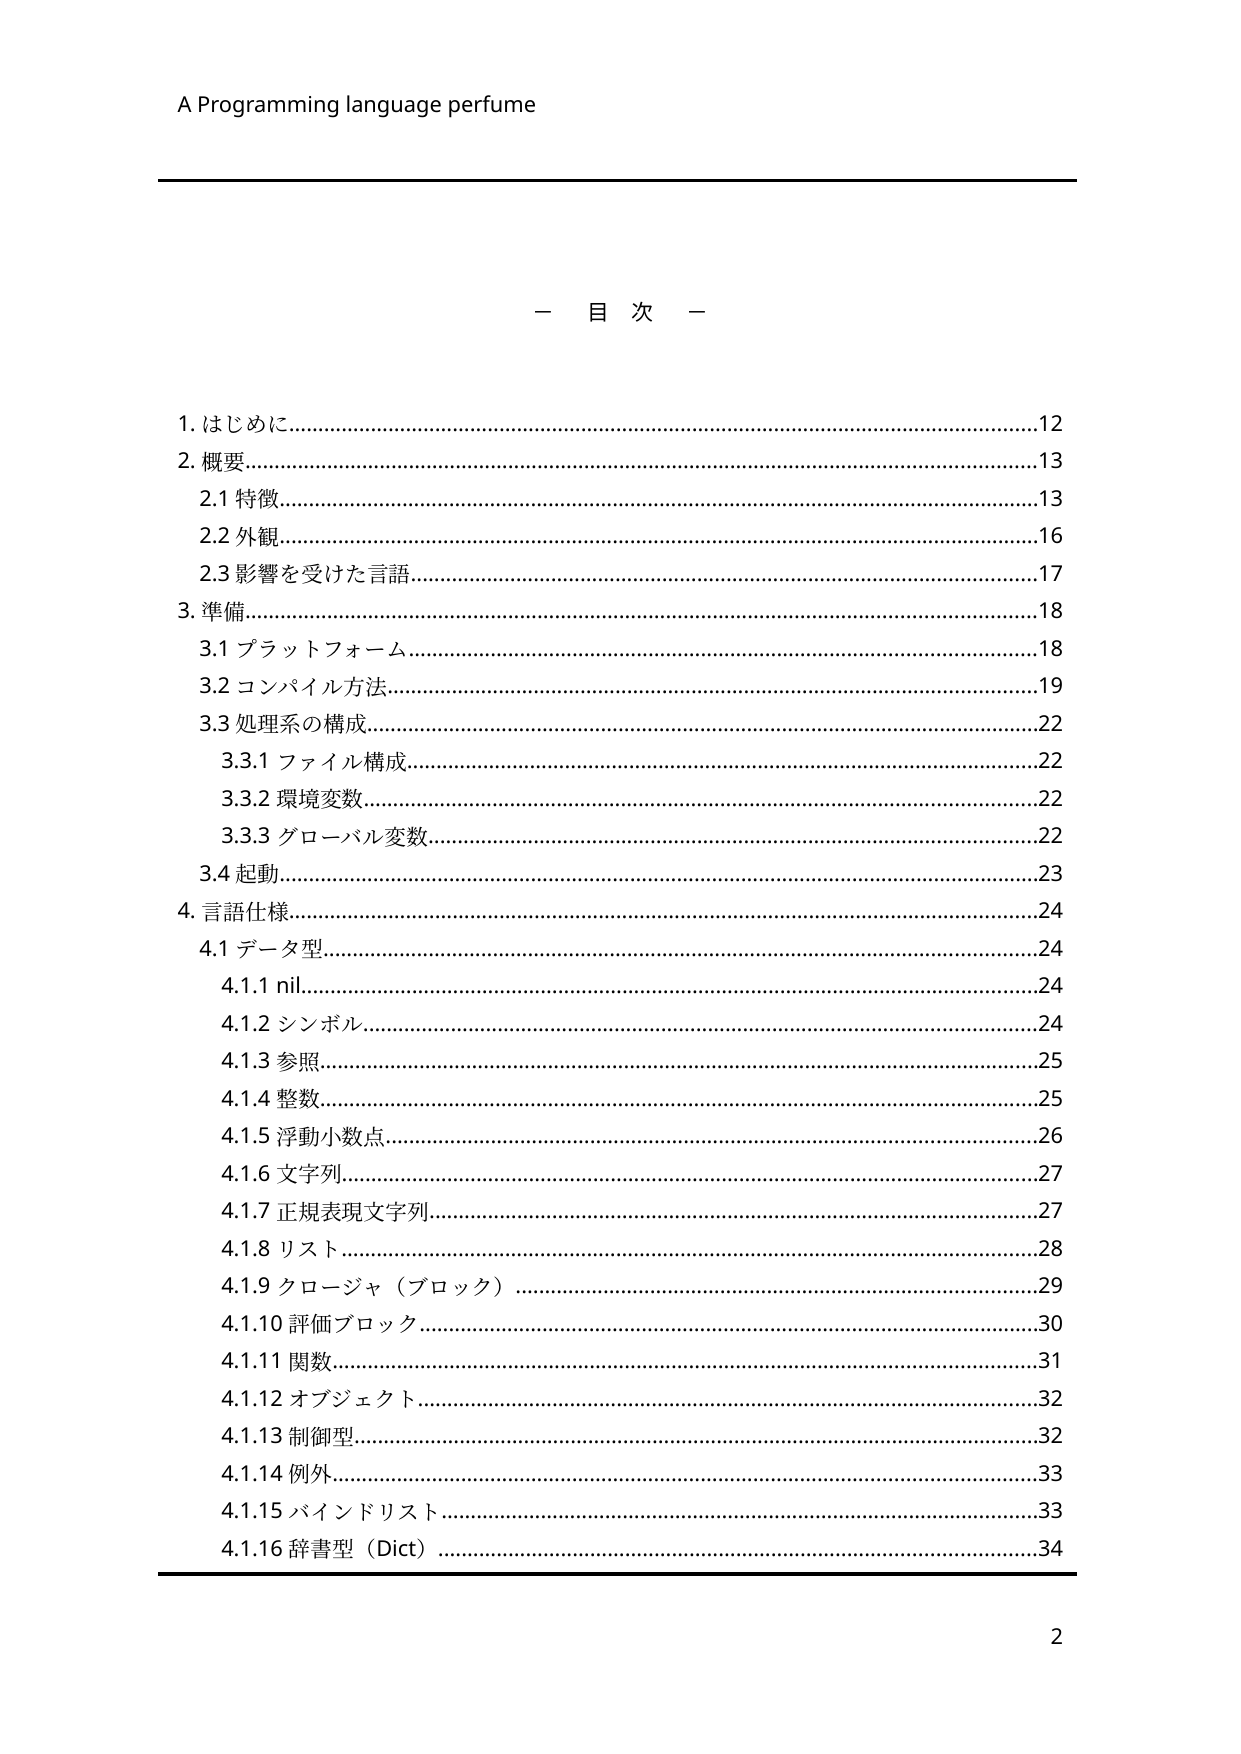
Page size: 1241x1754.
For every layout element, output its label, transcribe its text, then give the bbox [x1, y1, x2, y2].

text 4.1.12 オブジェクト 32 [221, 1379, 1063, 1417]
text 4.1.6 文字列 27 [221, 1154, 1063, 1192]
text 1. はじめに 12 [177, 404, 1063, 442]
text 4.1.9 クロージャ（ブロック） 29 [221, 1267, 1063, 1304]
text 4.1.11 関数 31 [221, 1342, 1063, 1379]
text 3.3.3 グローバル変数 22 [221, 817, 1063, 854]
text 4.1.13 制御型 32 [221, 1417, 1063, 1454]
text 3.4 起動 23 [199, 854, 1063, 892]
text 4.1.2 シンボル 24 [221, 1004, 1063, 1042]
text 2.1 特徴 13 [199, 479, 1063, 517]
text 3.2 コンパイル方法 19 [199, 667, 1063, 704]
text 3.1 プラットフォーム 18 [199, 629, 1063, 667]
text 3.3.1 ファイル構成 22 [221, 742, 1063, 779]
text 3.3.2 環境変数 22 [221, 779, 1063, 817]
text 4.1.8 リスト 28 [221, 1229, 1063, 1267]
text 4.1.16 辞書型（Dict） 34 [221, 1529, 1063, 1567]
text 3. 準備 18 [177, 592, 1063, 629]
text 4.1.4 整数 25 [221, 1079, 1063, 1117]
text － 目 次 － [177, 292, 1063, 329]
text 4.1.10 評価ブロック 30 [221, 1304, 1063, 1342]
text 2.2 外観 16 [199, 517, 1063, 554]
text 4.1.15 バインドリスト 33 [221, 1492, 1063, 1529]
text 4.1.3 参照 25 [221, 1042, 1063, 1079]
text 2. 概要 13 [177, 442, 1063, 479]
text 4.1.1 nil 24 [221, 967, 1063, 1004]
text 3.3 処理系の構成 22 [199, 704, 1063, 742]
text 4. 言語仕様 24 [177, 892, 1063, 929]
text 4.1.7 正規表現文字列 27 [221, 1192, 1063, 1229]
text 4.1.5 浮動小数点 26 [221, 1117, 1063, 1154]
text 4.1.14 例外 33 [221, 1454, 1063, 1492]
text 2.3 影響を受けた言語 17 [199, 554, 1063, 592]
text 4.1 データ型 24 [199, 929, 1063, 967]
